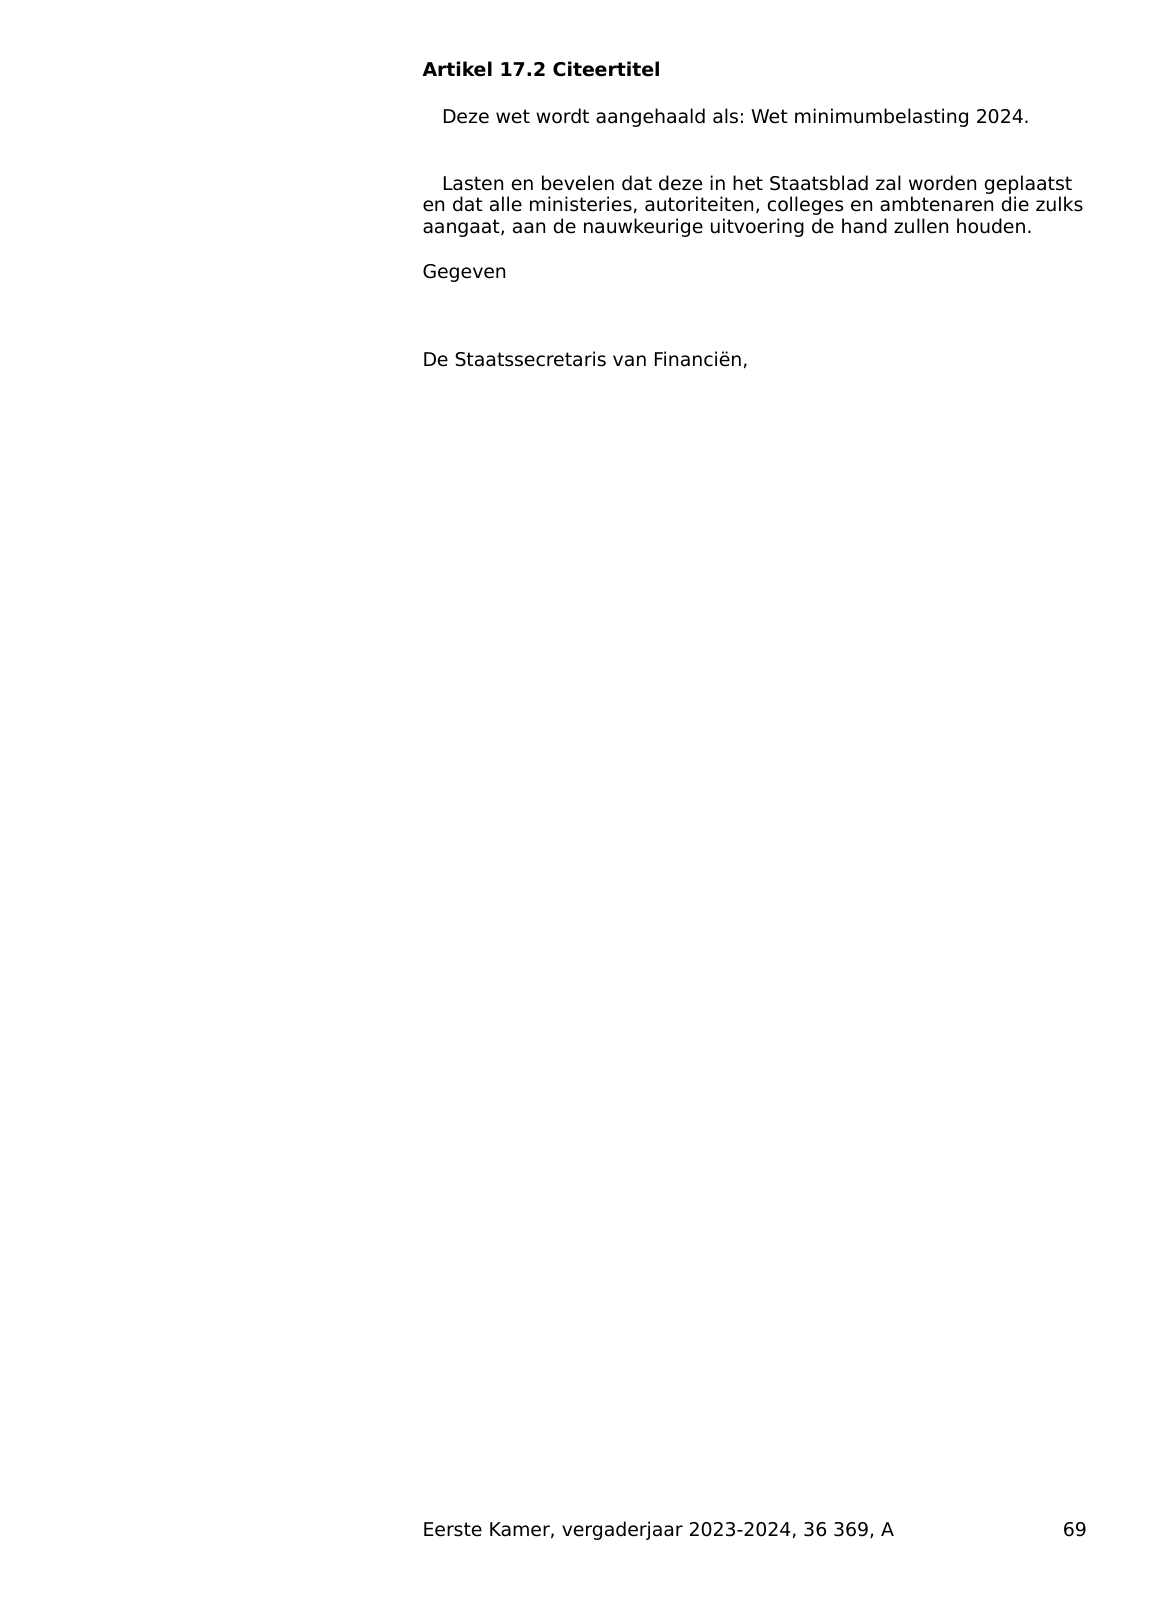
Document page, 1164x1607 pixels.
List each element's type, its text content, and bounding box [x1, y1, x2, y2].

text Lasten en bevelen dat deze in het Staatsblad zal worden geplaatst en dat alle ministeries, autoriteiten, colleges en ambtenaren die zulks aangaat, aan de nauwkeurige uitvoering de hand zullen houden. [422, 172, 1087, 238]
text Deze wet wordt aangehaald als: Wet minimumbelasting 2024. [422, 106, 1087, 128]
subtitle Artikel 17.2 Citeertitel [422, 59, 1087, 81]
text De Staatssecretaris van Financiën, [422, 349, 1087, 371]
text Gegeven [422, 261, 1087, 282]
